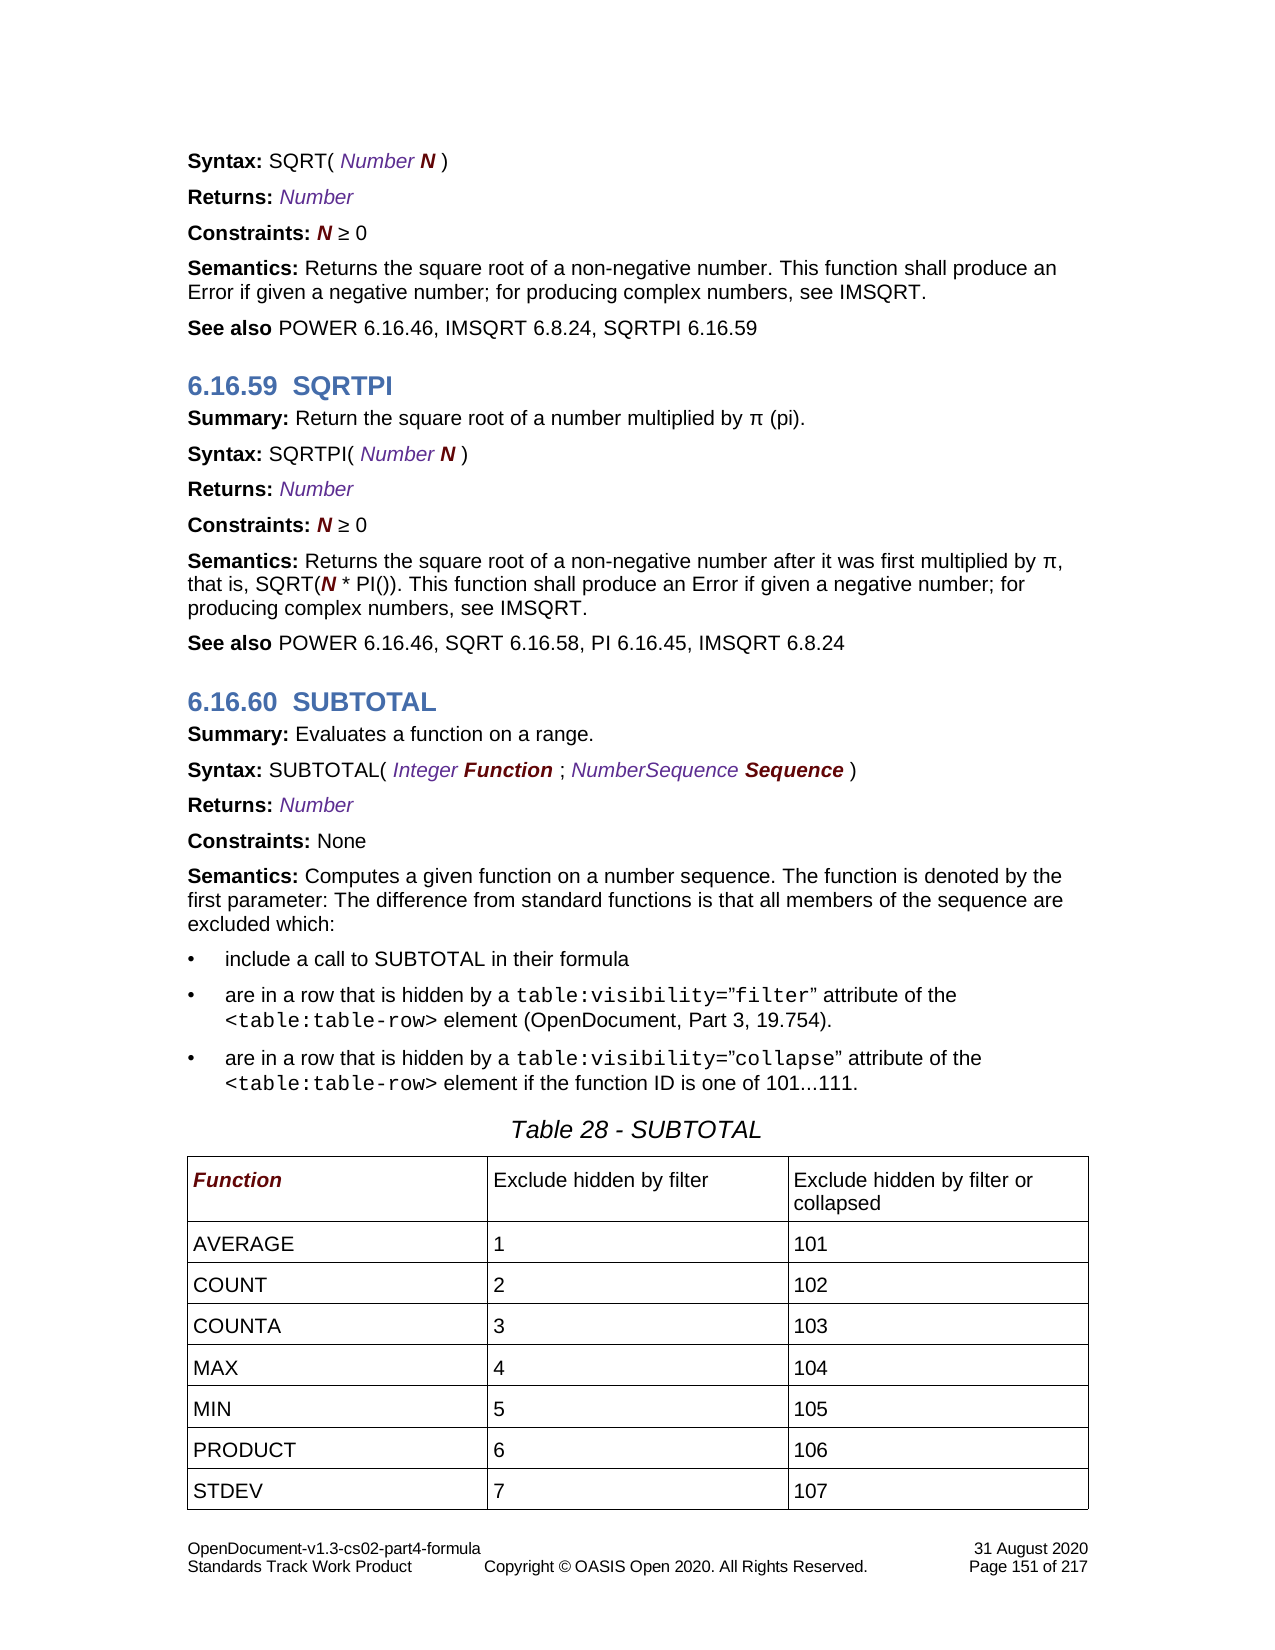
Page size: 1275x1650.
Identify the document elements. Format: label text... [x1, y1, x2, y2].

text Syntax: SQRTPI( Number N ) [187, 442, 1088, 466]
table_cell AVERAGE [188, 1222, 487, 1262]
table_cell 106 [789, 1428, 1088, 1468]
table_header Exclude hidden by filter [488, 1157, 788, 1221]
table_cell MIN [188, 1386, 487, 1427]
text Returns: Number [187, 478, 1088, 501]
table_cell 6 [488, 1428, 788, 1468]
table_cell 5 [488, 1386, 788, 1427]
text See also POWER 6.16.46, IMSQRT 6.8.24, SQRTPI 6.16.59 [187, 316, 1088, 339]
subtitle SQRTPI [187, 371, 1088, 401]
list are in a row that is hidden by a table:visibility=”filter” attribute of the <table:table-row> element (OpenDocument, Part 3, 19.754). [187, 983, 1088, 1034]
text Summary: Return the square root of a number multiplied by π (pi). [187, 407, 1088, 430]
text Constraints: None [187, 829, 1088, 853]
list include a call to SUBTOTAL in their formula [187, 948, 1088, 971]
table_cell 107 [789, 1469, 1088, 1509]
text Returns: Number [187, 186, 1088, 209]
table_cell 3 [488, 1304, 788, 1344]
table_cell MAX [188, 1345, 487, 1385]
table_cell 105 [789, 1386, 1088, 1427]
subtitle SUBTOTAL [187, 686, 1088, 716]
text Summary: Evaluates a function on a range. [187, 722, 1088, 746]
table_cell 103 [789, 1304, 1088, 1344]
table_cell PRODUCT [188, 1428, 487, 1468]
text Table 28 - SUBTOTAL [187, 1116, 1088, 1144]
table_cell COUNTA [188, 1304, 487, 1344]
text Syntax: SQRT( Number N ) [187, 150, 1088, 173]
text See also POWER 6.16.46, SQRT 6.16.58, PI 6.16.45, IMSQRT 6.8.24 [187, 632, 1088, 655]
table_cell STDEV [188, 1469, 487, 1509]
list are in a row that is hidden by a table:visibility=”collapse” attribute of the <table:table-row> element if the function ID is one of 101...111. [187, 1046, 1088, 1097]
table_header Exclude hidden by filter or collapsed [789, 1157, 1088, 1221]
text Semantics: Returns the square root of a non-negative number. This function shall produce an Error if given a negative number; for producing complex numbers, see IMSQRT. [187, 257, 1088, 304]
table_cell 4 [488, 1345, 788, 1385]
text Constraints: N ≥ 0 [187, 513, 1088, 537]
table_cell 2 [488, 1263, 788, 1303]
table_header Function [188, 1157, 487, 1221]
text Returns: Number [187, 794, 1088, 817]
table_cell 7 [488, 1469, 788, 1509]
table_cell 104 [789, 1345, 1088, 1385]
text Semantics: Computes a given function on a number sequence. The function is denoted by the first parameter: The difference from standard functions is that all members of the sequence are excluded which: [187, 865, 1088, 936]
table_cell COUNT [188, 1263, 487, 1303]
text Semantics: Returns the square root of a non-negative number after it was first multiplied by π, that is, SQRT(N * PI()). This function shall produce an Error if given a negative number; for producing complex numbers, see IMSQRT. [187, 549, 1088, 620]
table_cell 1 [488, 1222, 788, 1262]
text Constraints: N ≥ 0 [187, 221, 1088, 245]
text Syntax: SUBTOTAL( Integer Function ; NumberSequence Sequence ) [187, 758, 1088, 782]
table_cell 101 [789, 1222, 1088, 1262]
table_cell 102 [789, 1263, 1088, 1303]
